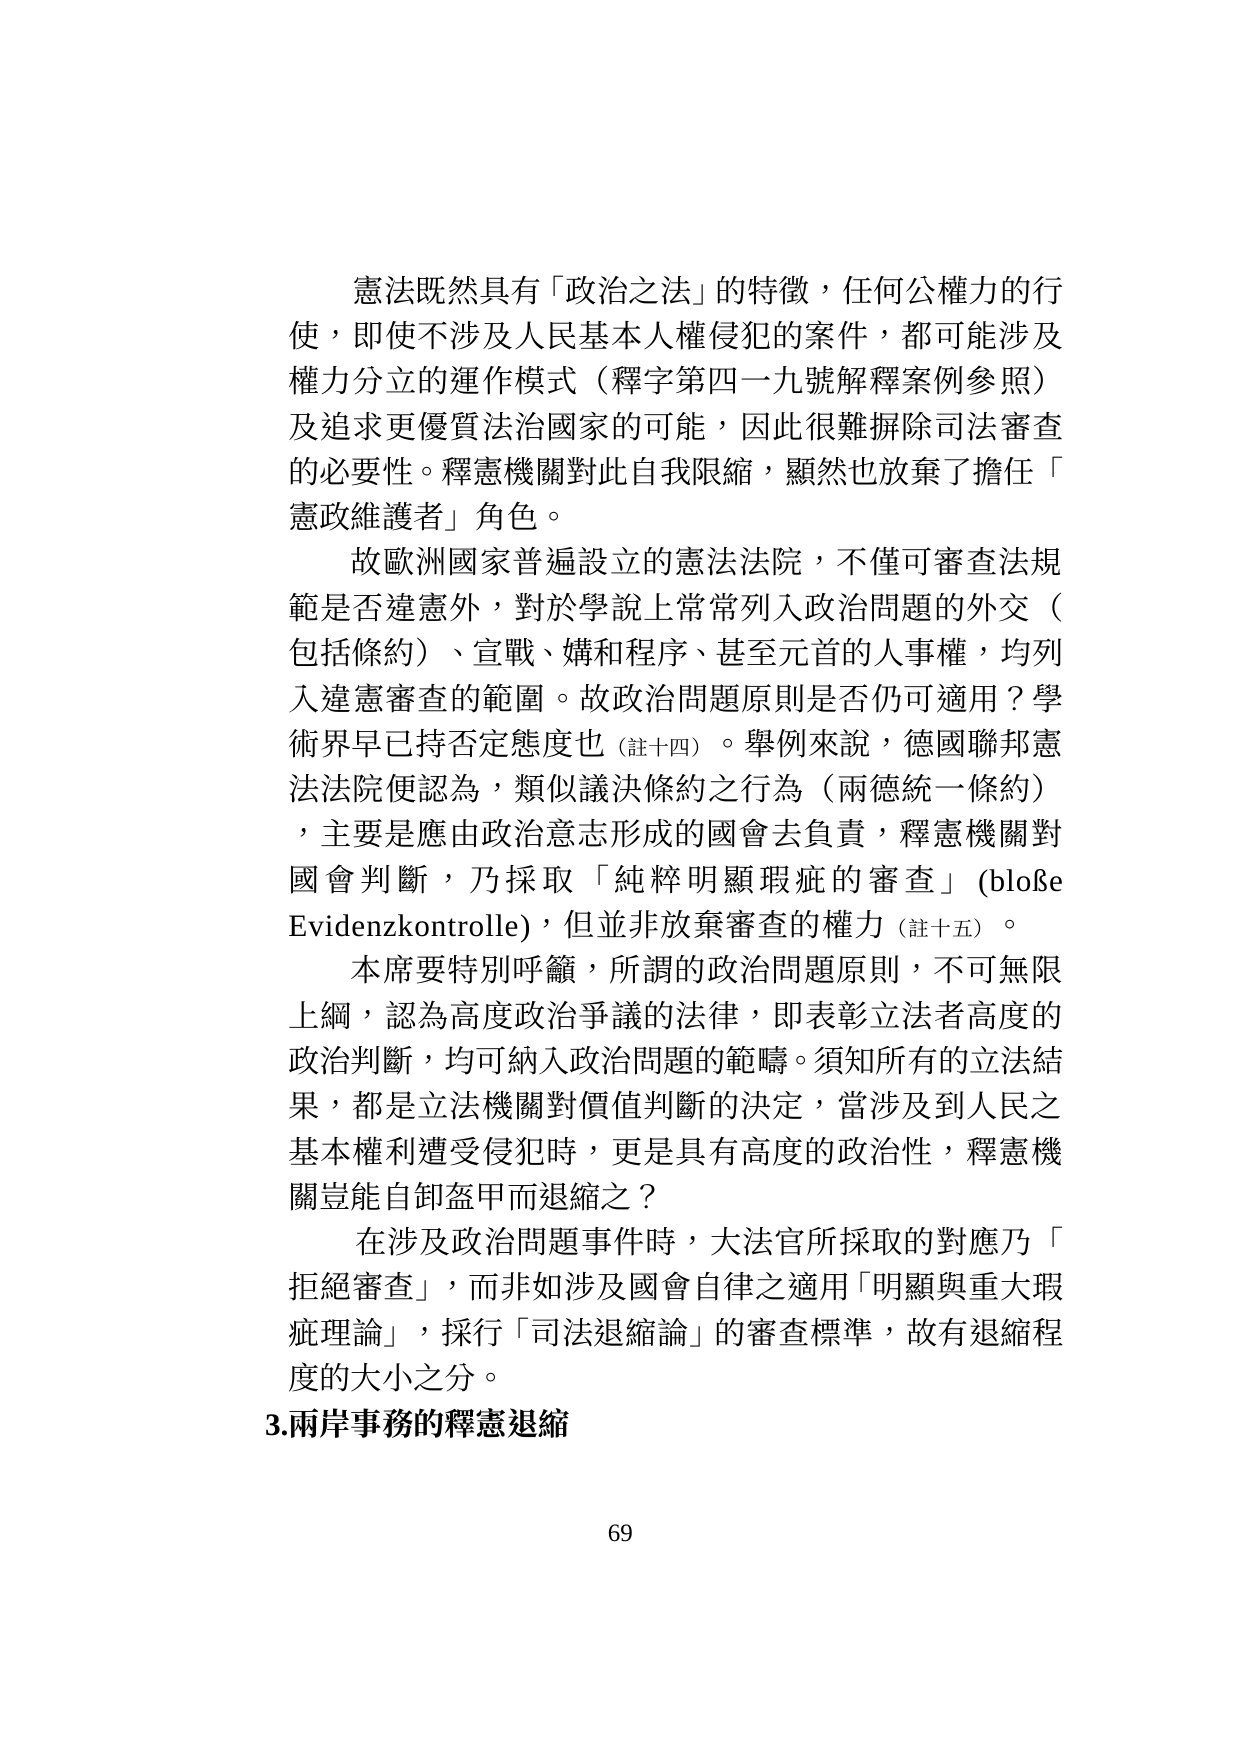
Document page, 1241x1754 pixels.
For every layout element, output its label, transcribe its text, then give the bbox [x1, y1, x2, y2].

text 故歐洲國家普遍設立的憲法法院，不僅可審查法規範是否違憲外，對於學說上常常列入政治問題的外交（包括條約）、宣戰、媾和程序、甚至元首的人事權，均列入違憲審查的範圍。故政治問題原則是否仍可適用？學術界早已持否定態度也（註十四）。舉例來說，德國聯邦憲法法院便認為，類似議決條約之行為（兩德統一條約），主要是應由政治意志形成的國會去負責，釋憲機關對國會判斷，乃採取「純粹明顯瑕疵的審查」(bloße Evidenzkontrolle)，但並非放棄審查的權力（註十五）。 [288, 538, 1063, 946]
text 在涉及政治問題事件時，大法官所採取的對應乃「拒絕審查」，而非如涉及國會自律之適用「明顯與重大瑕疵理論」，採行「司法退縮論」的審查標準，故有退縮程度的大小之分。 [288, 1217, 1063, 1399]
text 本席要特別呼籲，所謂的政治問題原則，不可無限上綱，認為高度政治爭議的法律，即表彰立法者高度的政治判斷，均可納入政治問題的範疇。須知所有的立法結果，都是立法機關對價值判斷的決定，當涉及到人民之基本權利遭受侵犯時，更是具有高度的政治性，釋憲機關豈能自卸盔甲而退縮之？ [288, 946, 1063, 1217]
text 3.兩岸事務的釋憲退縮 [265, 1399, 1063, 1444]
text 憲法既然具有「政治之法」的特徵，任何公權力的行使，即使不涉及人民基本人權侵犯的案件，都可能涉及權力分立的運作模式（釋字第四一九號解釋案例參照）及追求更優質法治國家的可能，因此很難摒除司法審查的必要性。釋憲機關對此自我限縮，顯然也放棄了擔任「憲政維護者」角色。 [288, 266, 1063, 538]
